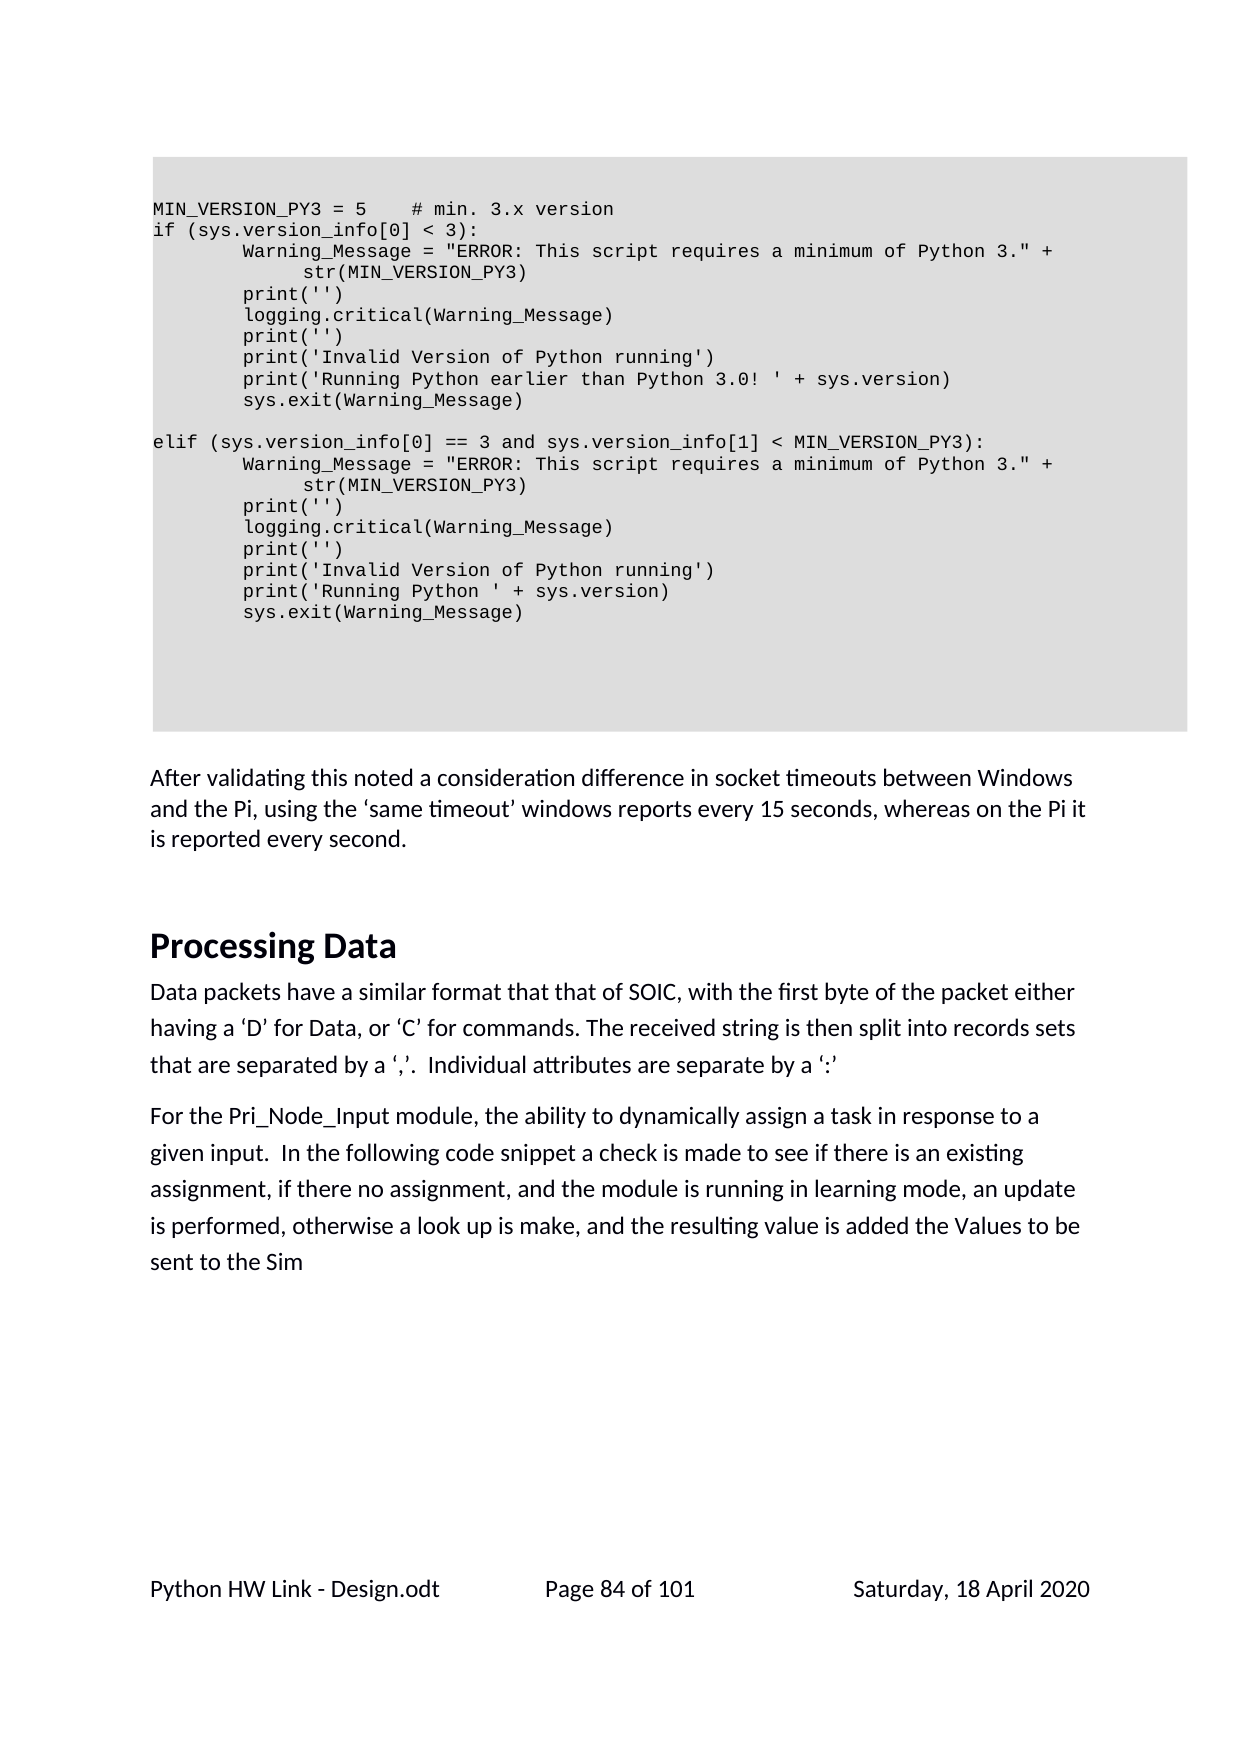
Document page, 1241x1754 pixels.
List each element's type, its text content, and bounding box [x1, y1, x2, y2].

subtitle Processing Data [150, 922, 1090, 968]
text After validating this noted a consideration difference in socket timeouts between Windows and the Pi, using the ‘same timeout’ windows reports every 15 seconds, whereas on the Pi it is reported every second. [150, 762, 1090, 854]
text Data packets have a similar format that that of SOIC, with the first byte of the packet either having a ‘D’ for Data, or ‘C’ for commands. The received string is then split into records sets that are separated by a ‘,’. Individual attributes are separate by a ‘:’ [150, 976, 1090, 1079]
text For the Pri_Node_Input module, the ability to dynamically assign a task in response to a given input. In the following code snippet a check is made to see if there is an existing assignment, if there no assignment, and the module is running in learning mode, an update is performed, otherwise a look up is make, and the resulting value is added the Values to be sent to the Sim [150, 1100, 1090, 1277]
